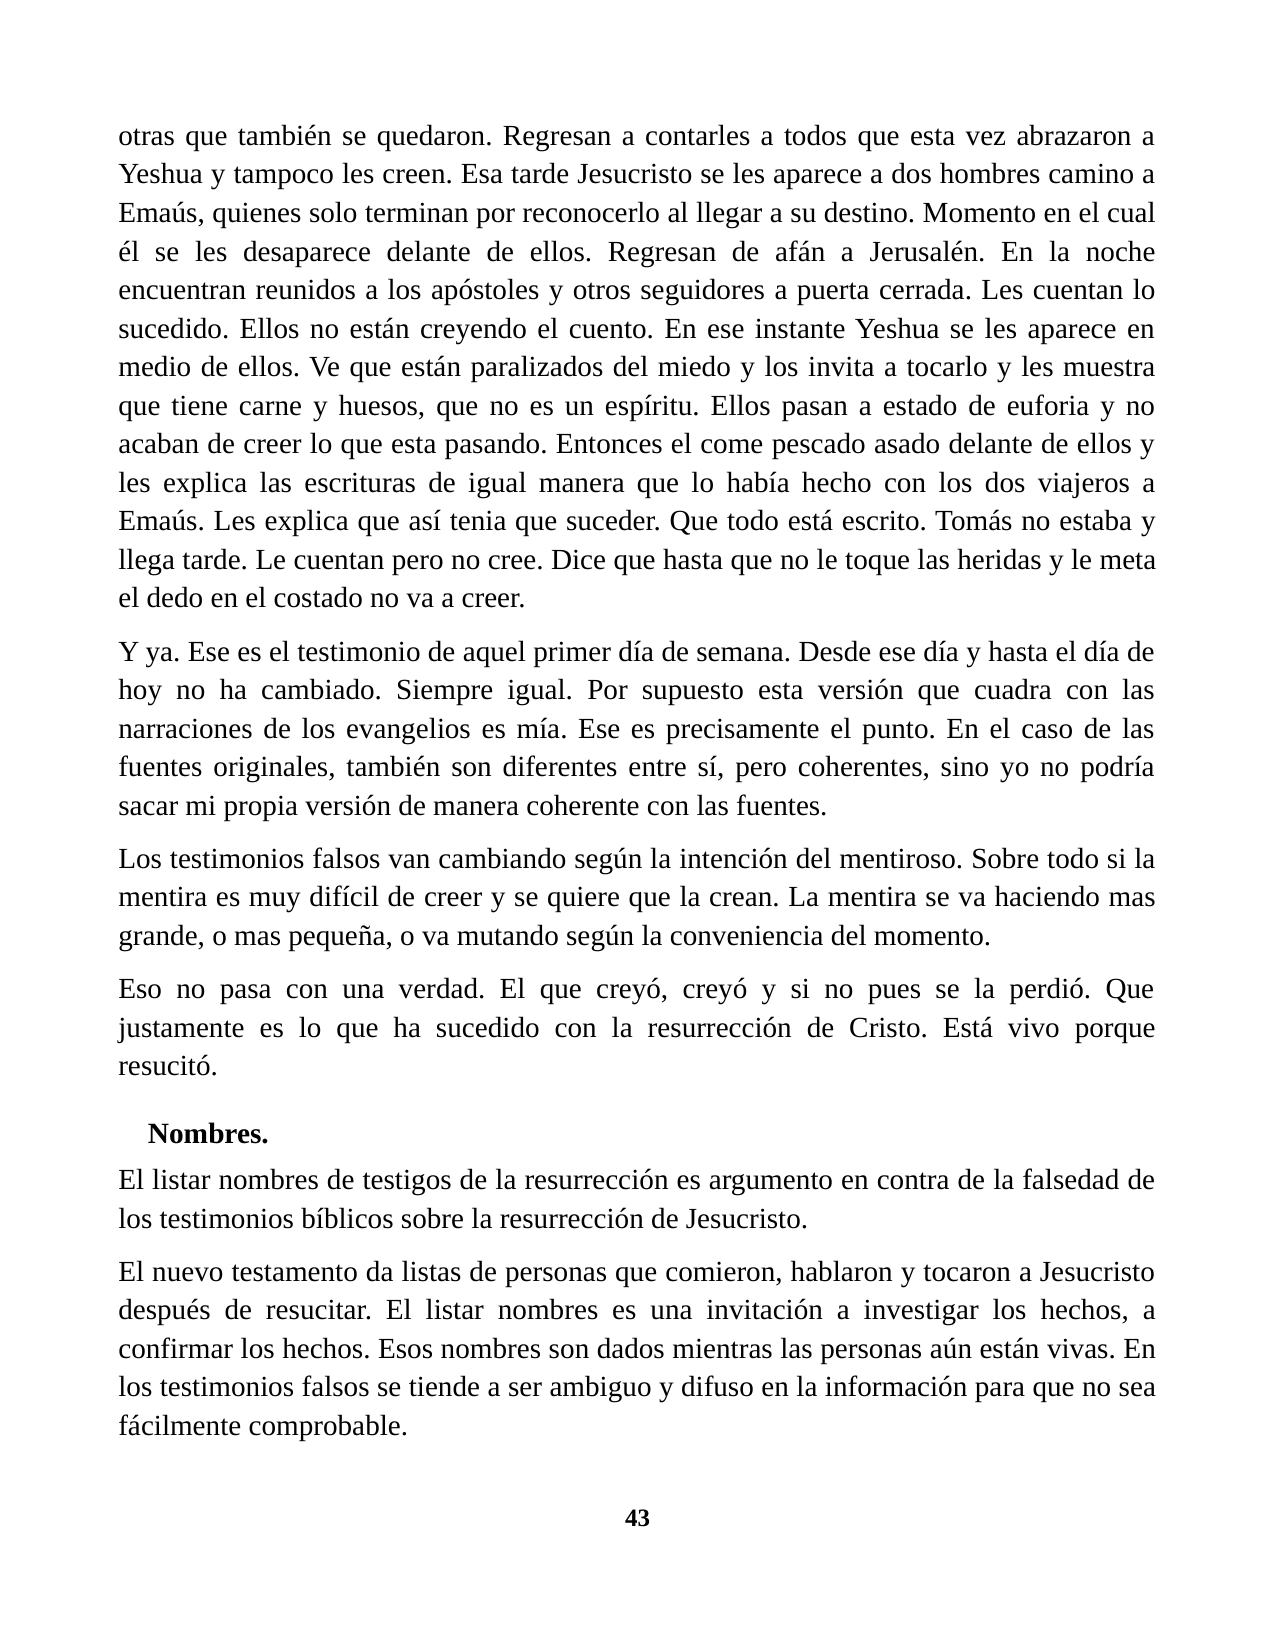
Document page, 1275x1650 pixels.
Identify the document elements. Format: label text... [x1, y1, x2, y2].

subtitle Nombres. [148, 1116, 1157, 1150]
text otras que también se quedaron. Regresan a contarles a todos que esta vez abrazaron a Yeshua y tampoco les creen. Esa tarde Jesucristo se les aparece a dos hombres camino a Emaús, quienes solo terminan por reconocerlo al llegar a su destino. Momento en el cual él se les desaparece delante de ellos. Regresan de afán a Jerusalén. En la noche encuentran reunidos a los apóstoles y otros seguidores a puerta cerrada. Les cuentan lo sucedido. Ellos no están creyendo el cuento. En ese instante Yeshua se les aparece en medio de ellos. Ve que están paralizados del miedo y los invita a tocarlo y les muestra que tiene carne y huesos, que no es un espíritu. Ellos pasan a estado de euforia y no acaban de creer lo que esta pasando. Entonces el come pescado asado delante de ellos y les explica las escrituras de igual manera que lo había hecho con los dos viajeros a Emaús. Les explica que así tenia que suceder. Que todo está escrito. Tomás no estaba y llega tarde. Le cuentan pero no cree. Dice que hasta que no le toque las heridas y le meta el dedo en el costado no va a creer. [118, 118, 1157, 614]
text El nuevo testamento da listas de personas que comieron, hablaron y tocaron a Jesucristo después de resucitar. El listar nombres es una invitación a investigar los hechos, a confirmar los hechos. Esos nombres son dados mientras las personas aún están vivas. En los testimonios falsos se tiende a ser ambiguo y difuso en la información para que no sea fácilmente comprobable. [118, 1254, 1157, 1442]
text Y ya. Ese es el testimonio de aquel primer día de semana. Desde ese día y hasta el día de hoy no ha cambiado. Siempre igual. Por supuesto esta versión que cuadra con las narraciones de los evangelios es mía. Ese es precisamente el punto. En el caso de las fuentes originales, también son diferentes entre sí, pero coherentes, sino yo no podría sacar mi propia versión de manera coherente con las fuentes. [118, 634, 1157, 821]
text El listar nombres de testigos de la resurrección es argumento en contra de la falsedad de los testimonios bíblicos sobre la resurrección de Jesucristo. [118, 1162, 1157, 1234]
text Los testimonios falsos van cambiando según la intención del mentiroso. Sobre todo si la mentira es muy difícil de creer y se quiere que la crean. La mentira se va haciendo mas grande, o mas pequeña, o va mutando según la conveniencia del momento. [118, 841, 1157, 952]
text Eso no pasa con una verdad. El que creyó, creyó y si no pues se la perdió. Que justamente es lo que ha sucedido con la resurrección de Cristo. Está vivo porque resucitó. [118, 971, 1157, 1082]
